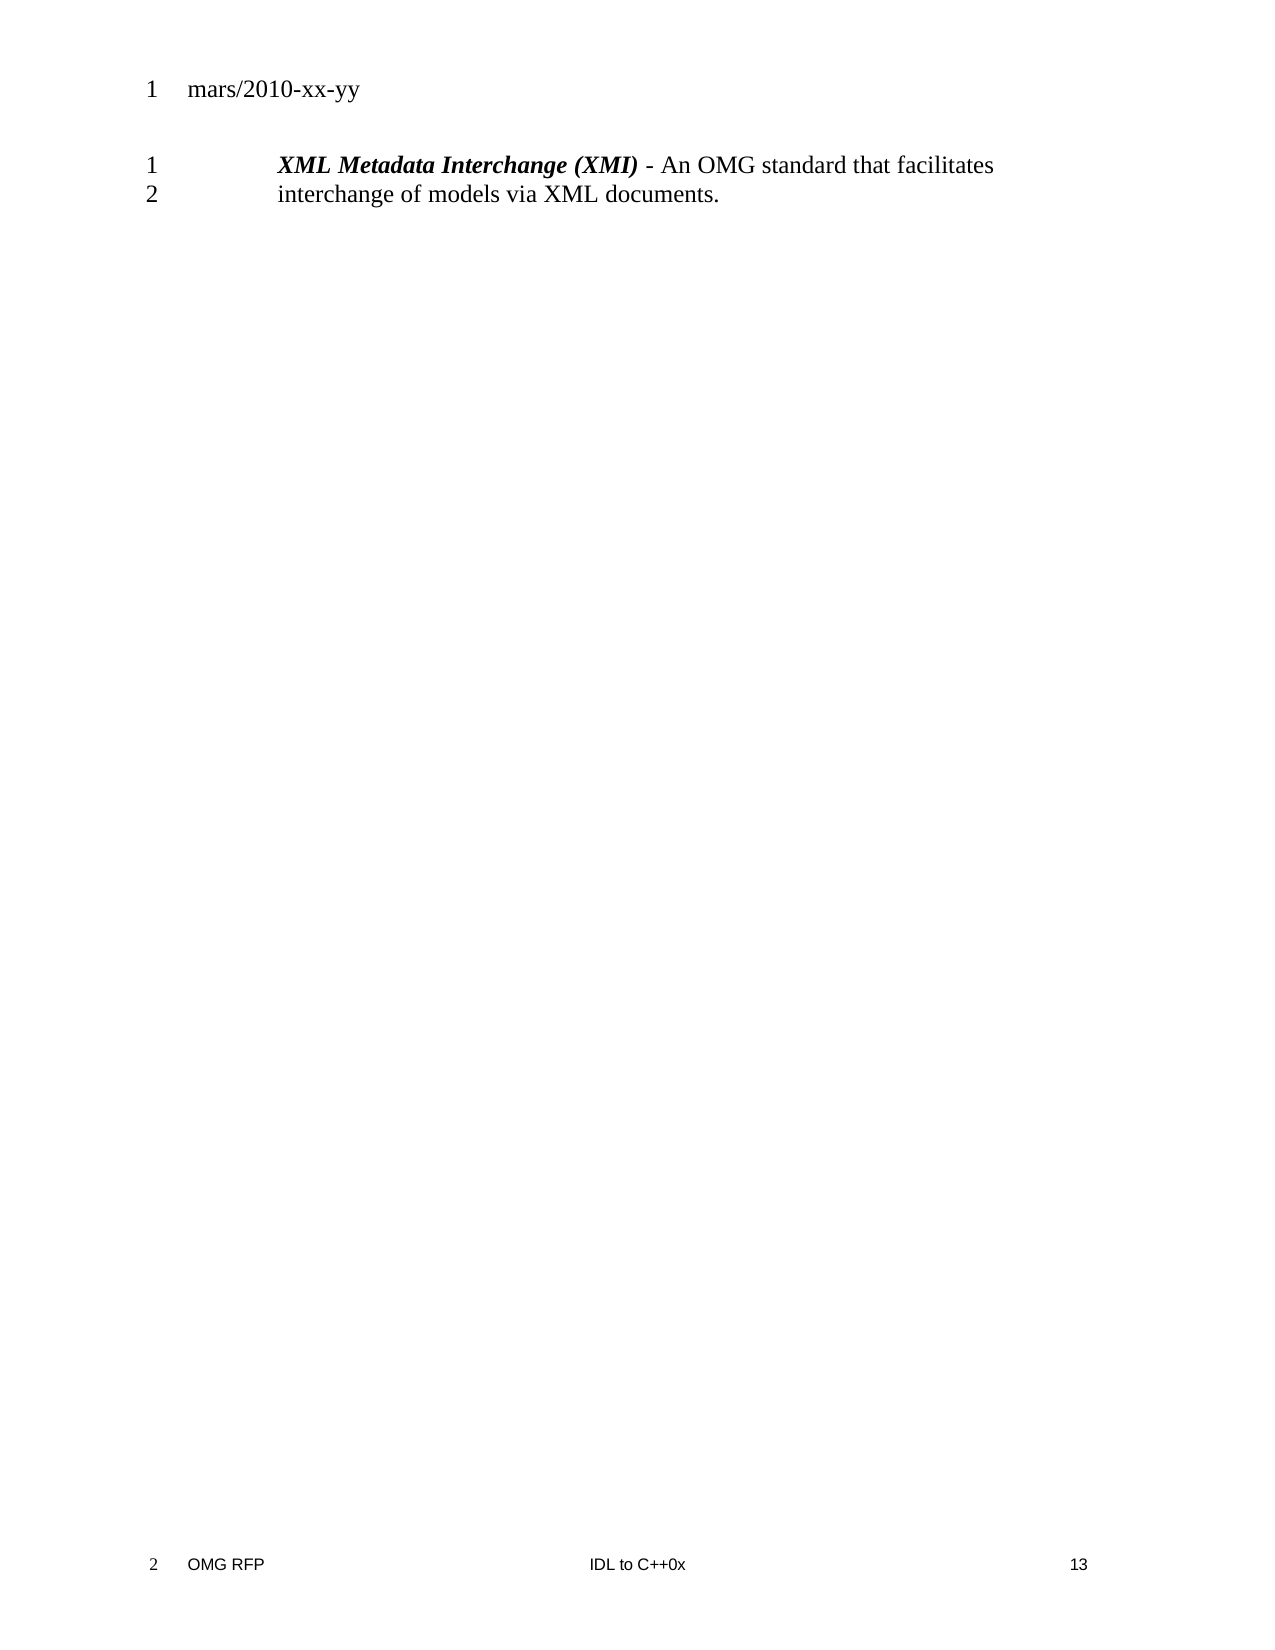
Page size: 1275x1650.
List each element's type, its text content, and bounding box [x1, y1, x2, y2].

text XML Metadata Interchange (XMI) - An OMG standard that facilitates interchange of models via XML documents. [277, 150, 1087, 208]
